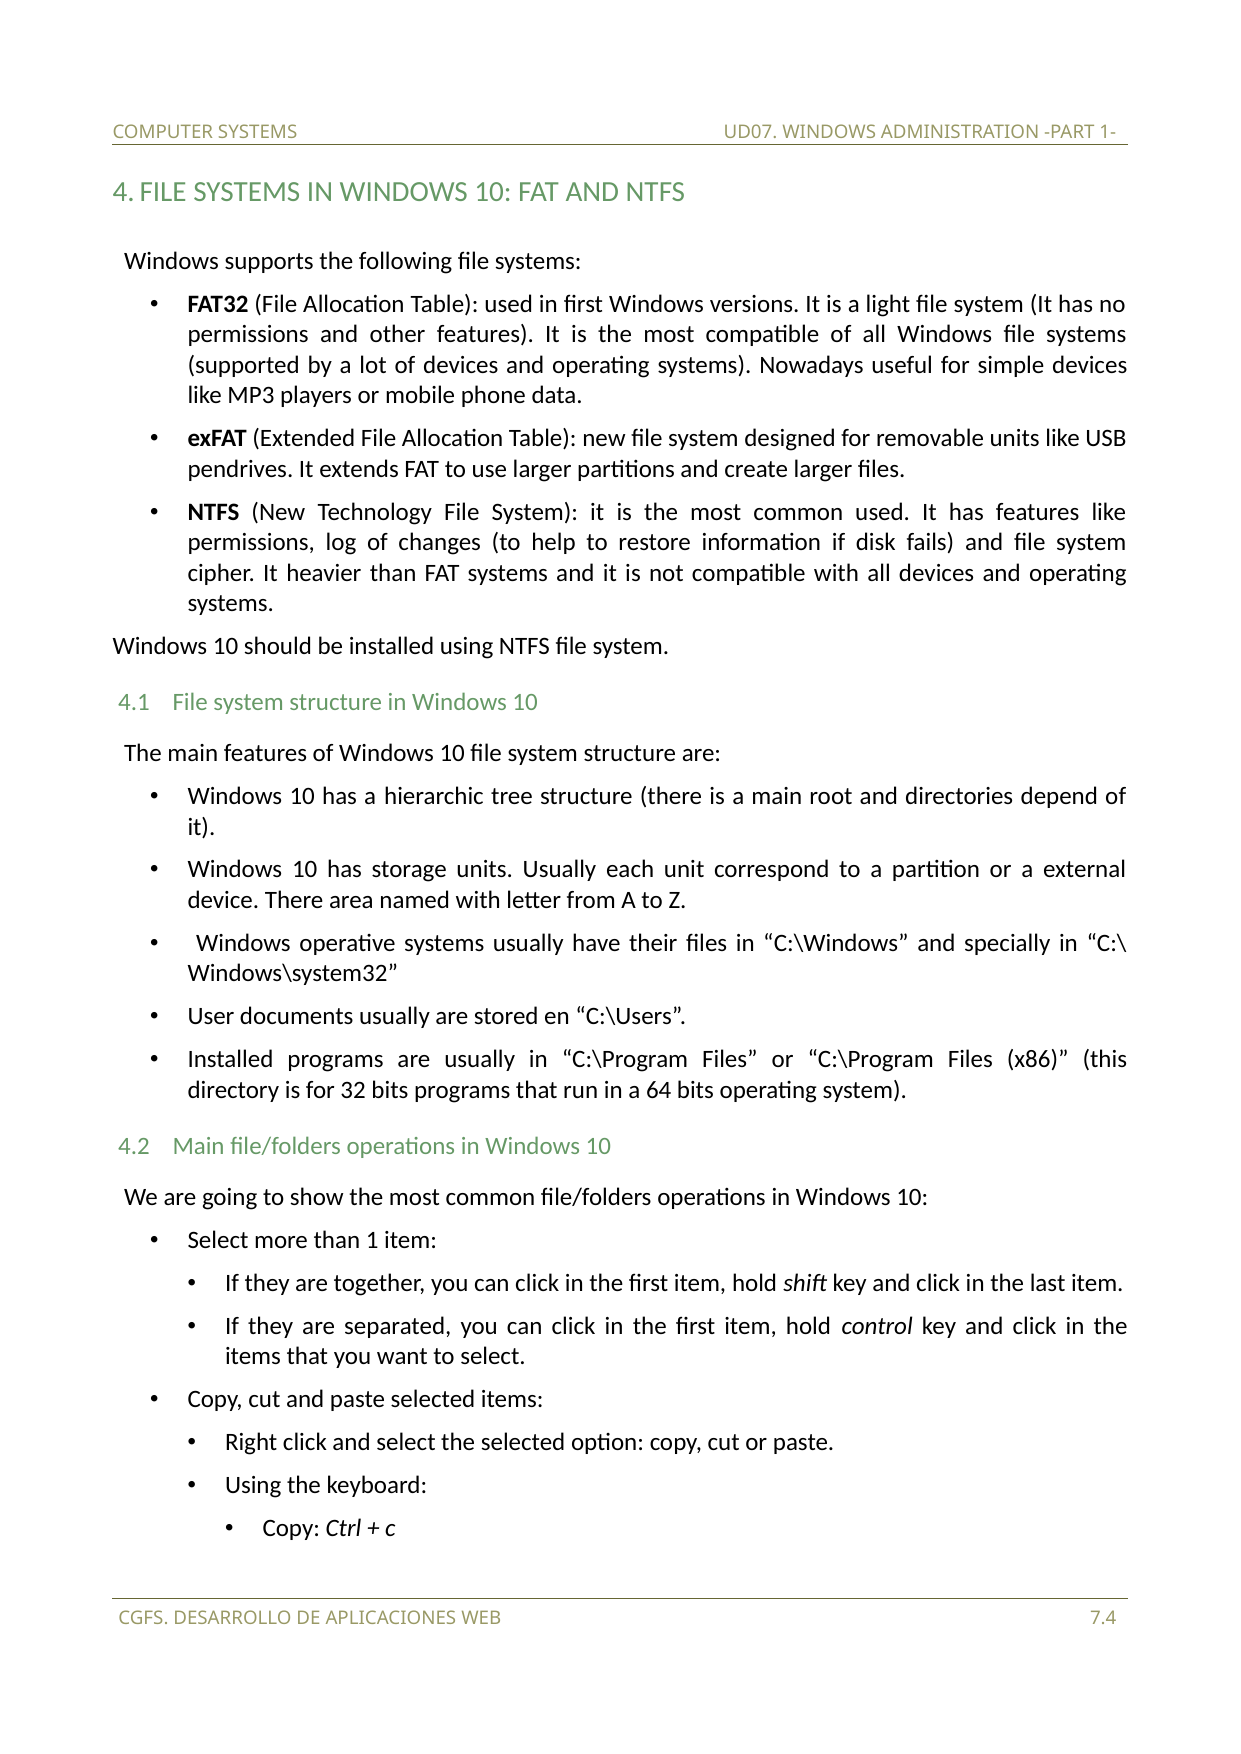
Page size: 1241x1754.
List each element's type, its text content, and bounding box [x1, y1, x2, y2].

list Windows 10 has storage units. Usually each unit correspond to a partition or a external device. There area named with letter from A to Z. [150, 854, 1128, 915]
subtitle Main file/folders operations in Windows 10 [112, 1130, 1128, 1160]
list Right click and select the selected option: copy, cut or paste. [187, 1426, 1128, 1457]
subtitle File systems in Windows 10: FAT and NTFS [112, 173, 1128, 209]
text Windows supports the following file systems: [112, 245, 1128, 275]
list If they are together, you can click in the first item, hold shift key and click in the last item. [187, 1267, 1128, 1297]
list exFAT (Extended File Allocation Table): new file system designed for removable units like USB pendrives. It extends FAT to use larger partitions and create larger files. [150, 422, 1128, 483]
subtitle File system structure in Windows 10 [112, 686, 1128, 717]
list Windows operative systems usually have their files in “C:\Windows” and specially in “C:\Windows\system32” [150, 927, 1128, 988]
list Installed programs are usually in “C:\Program Files” or “C:\Program Files (x86)” (this directory is for 32 bits programs that run in a 64 bits operating system). [150, 1043, 1128, 1104]
list Using the keyboard: [187, 1469, 1128, 1499]
list If they are separated, you can click in the first item, hold control key and click in the items that you want to select. [187, 1310, 1128, 1371]
list FAT32 (File Allocation Table): used in first Windows versions. It is a light file system (It has no permissions and other features). It is the most compatible of all Windows file systems (supported by a lot of devices and operating systems). Nowadays useful for simple devices like MP3 players or mobile phone data. [150, 288, 1128, 410]
list Select more than 1 item: [150, 1224, 1128, 1254]
list NTFS (New Technology File System): it is the most common used. It has features like permissions, log of changes (to help to restore information if disk fails) and file system cipher. It heavier than FAT systems and it is not compatible with all devices and operating systems. [150, 496, 1128, 618]
list User documents usually are stored en “C:\Users”. [150, 1001, 1128, 1031]
list Copy: Ctrl + c [225, 1512, 1128, 1542]
text Windows 10 should be installed using NTFS file system. [112, 630, 1128, 661]
list Windows 10 has a hierarchic tree structure (there is a main root and directories depend of it). [150, 780, 1128, 841]
list Copy, cut and paste selected items: [150, 1383, 1128, 1414]
text The main features of Windows 10 file system structure are: [112, 737, 1128, 768]
text We are going to show the most common file/folders operations in Windows 10: [112, 1181, 1128, 1212]
